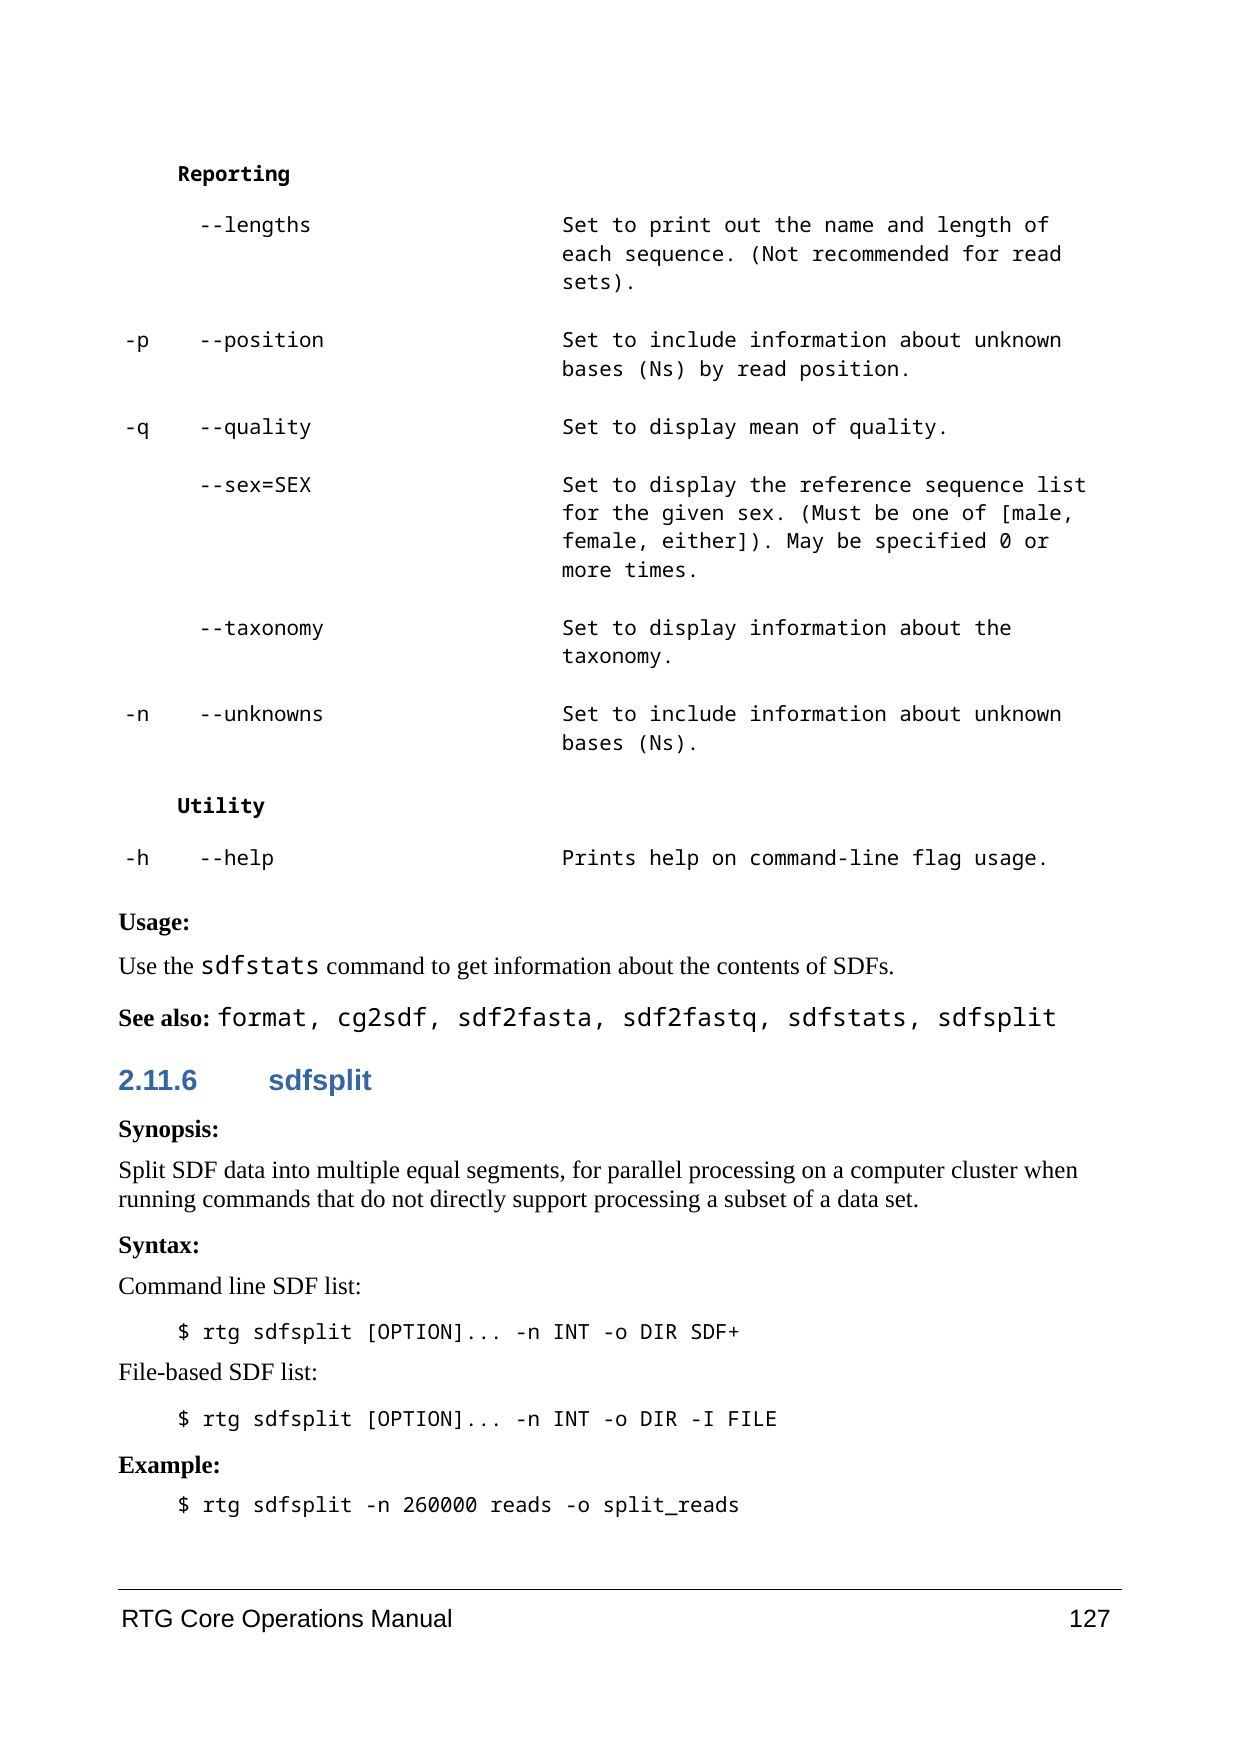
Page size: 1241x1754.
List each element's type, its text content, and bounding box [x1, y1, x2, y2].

table_header [118, 199, 193, 314]
table_cell -p [118, 314, 193, 400]
table_cell --position [193, 314, 556, 400]
table_cell --taxonomy [193, 601, 556, 687]
table_cell --sex=SEX [193, 458, 556, 601]
table_cell Set to include information about unknown bases (Ns) by read position. [556, 314, 1093, 400]
table_cell -q [118, 400, 193, 458]
subtitle Usage: [118, 907, 1122, 936]
table_cell --quality [193, 400, 556, 458]
subtitle Syntax: [118, 1230, 1122, 1259]
subtitle Synopsis: [118, 1114, 1122, 1143]
text $ rtg sdfsplit [OPTION]... -n INT -o DIR -I FILE [177, 1404, 1122, 1432]
text Reporting [177, 159, 1122, 187]
table_cell Set to include information about unknown bases (Ns). [556, 688, 1093, 774]
table_header --lengths [193, 199, 556, 314]
text See also: format, cg2sdf, sdf2fasta, sdf2fastq, sdfstats, sdfsplit [118, 1000, 1122, 1034]
table_header Prints help on command-line flag usage. [556, 832, 1093, 890]
subtitle Example: [118, 1450, 1122, 1479]
text Utility [177, 792, 1122, 820]
table_cell [118, 458, 193, 601]
table_cell Set to display information about the taxonomy. [556, 601, 1093, 687]
text Use the sdfstats command to get information about the contents of SDFs. [118, 948, 1122, 982]
table_cell Set to display the reference sequence list for the given sex. (Must be one of [male, female, either]). May be specified 0 or more times. [556, 458, 1093, 601]
table_header -h [118, 832, 193, 890]
table_cell --unknowns [193, 688, 556, 774]
text Split SDF data into multiple equal segments, for parallel processing on a computer cluster when running commands that do not directly support processing a subset of a data set. [118, 1155, 1122, 1212]
table_header --help [193, 832, 556, 890]
table_header Set to print out the name and length of each sequence. (Not recommended for read sets). [556, 199, 1093, 314]
text File-based SDF list: [118, 1357, 1122, 1386]
table_cell [118, 601, 193, 687]
text $ rtg sdfsplit [OPTION]... -n INT -o DIR SDF+ [177, 1317, 1122, 1346]
table_cell Set to display mean of quality. [556, 400, 1093, 458]
text Command line SDF list: [118, 1271, 1122, 1299]
table_cell -n [118, 688, 193, 774]
text $ rtg sdfsplit -n 260000 reads -o split_reads [177, 1491, 1122, 1519]
subtitle sdfsplit [118, 1063, 1122, 1097]
